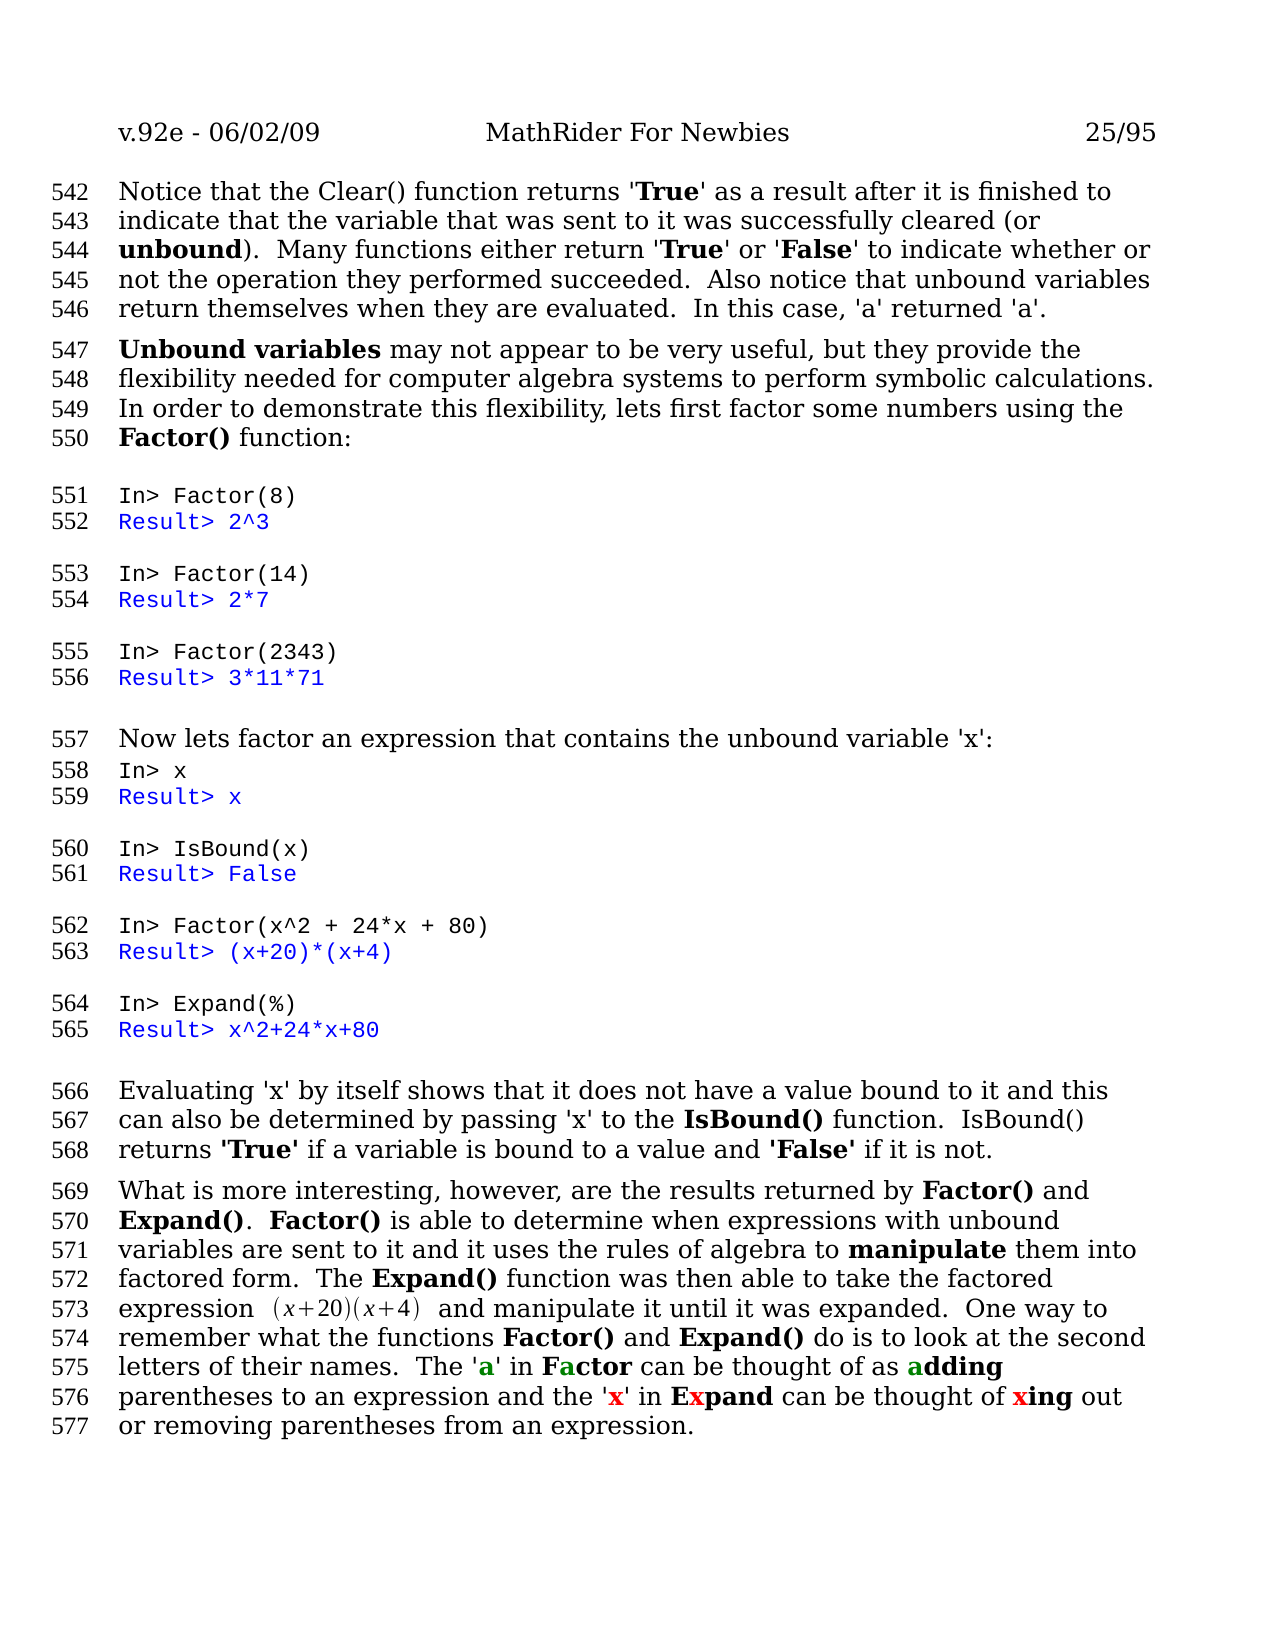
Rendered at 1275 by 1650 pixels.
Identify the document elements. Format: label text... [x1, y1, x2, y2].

text Evaluating 'x' by itself shows that it does not have a value bound to it and this can also be determined by passing 'x' to the IsBound() function. IsBound() returns 'True' if a variable is bound to a value and 'False' if it is not. [118, 1076, 1157, 1164]
text In> IsBound(x) [118, 837, 1157, 863]
text Result> 3*11*71 [118, 666, 1157, 692]
text In> Factor(8) [118, 484, 1157, 510]
text Now lets factor an expression that contains the unbound variable 'x': [118, 724, 1157, 753]
text In> Factor(14) [118, 562, 1157, 588]
text In> x [118, 759, 1157, 785]
text Notice that the Clear() function returns 'True' as a result after it is finished to indicate that the variable that was sent to it was successfully cleared (or unbound). Many functions either return 'True' or 'False' to indicate whether or not the operation they performed succeeded. Also notice that unbound variables return themselves when they are evaluated. In this case, 'a' returned 'a'. [118, 177, 1157, 323]
text Unbound variables may not appear to be very useful, but they provide the flexibility needed for computer algebra systems to perform symbolic calculations. In order to demonstrate this flexibility, lets first factor some numbers using the Factor() function: [118, 335, 1157, 452]
text Result> x [118, 785, 1157, 811]
text Result> (x+20)*(x+4) [118, 941, 1157, 967]
text In> Factor(x^2 + 24*x + 80) [118, 915, 1157, 941]
text Result> 2^3 [118, 510, 1157, 536]
text In> Expand(%) [118, 992, 1157, 1018]
text Result> x^2+24*x+80 [118, 1018, 1157, 1044]
text Result> False [118, 863, 1157, 889]
text Result> 2*7 [118, 588, 1157, 614]
text What is more interesting, however, are the results returned by Factor() and Expand(). Factor() is able to determine when expressions with unbound variables are sent to it and it uses the rules of algebra to manipulate them into factored form. The Expand() function was then able to take the factored expressionand manipulate it until it was expanded. One way to remember what the functions Factor() and Expand() do is to look at the second letters of their names. The 'a' in Factor can be thought of as adding parentheses to an expression and the 'x' in Expand can be thought of xing out or removing parentheses from an expression. [118, 1176, 1157, 1440]
text In> Factor(2343) [118, 640, 1157, 666]
